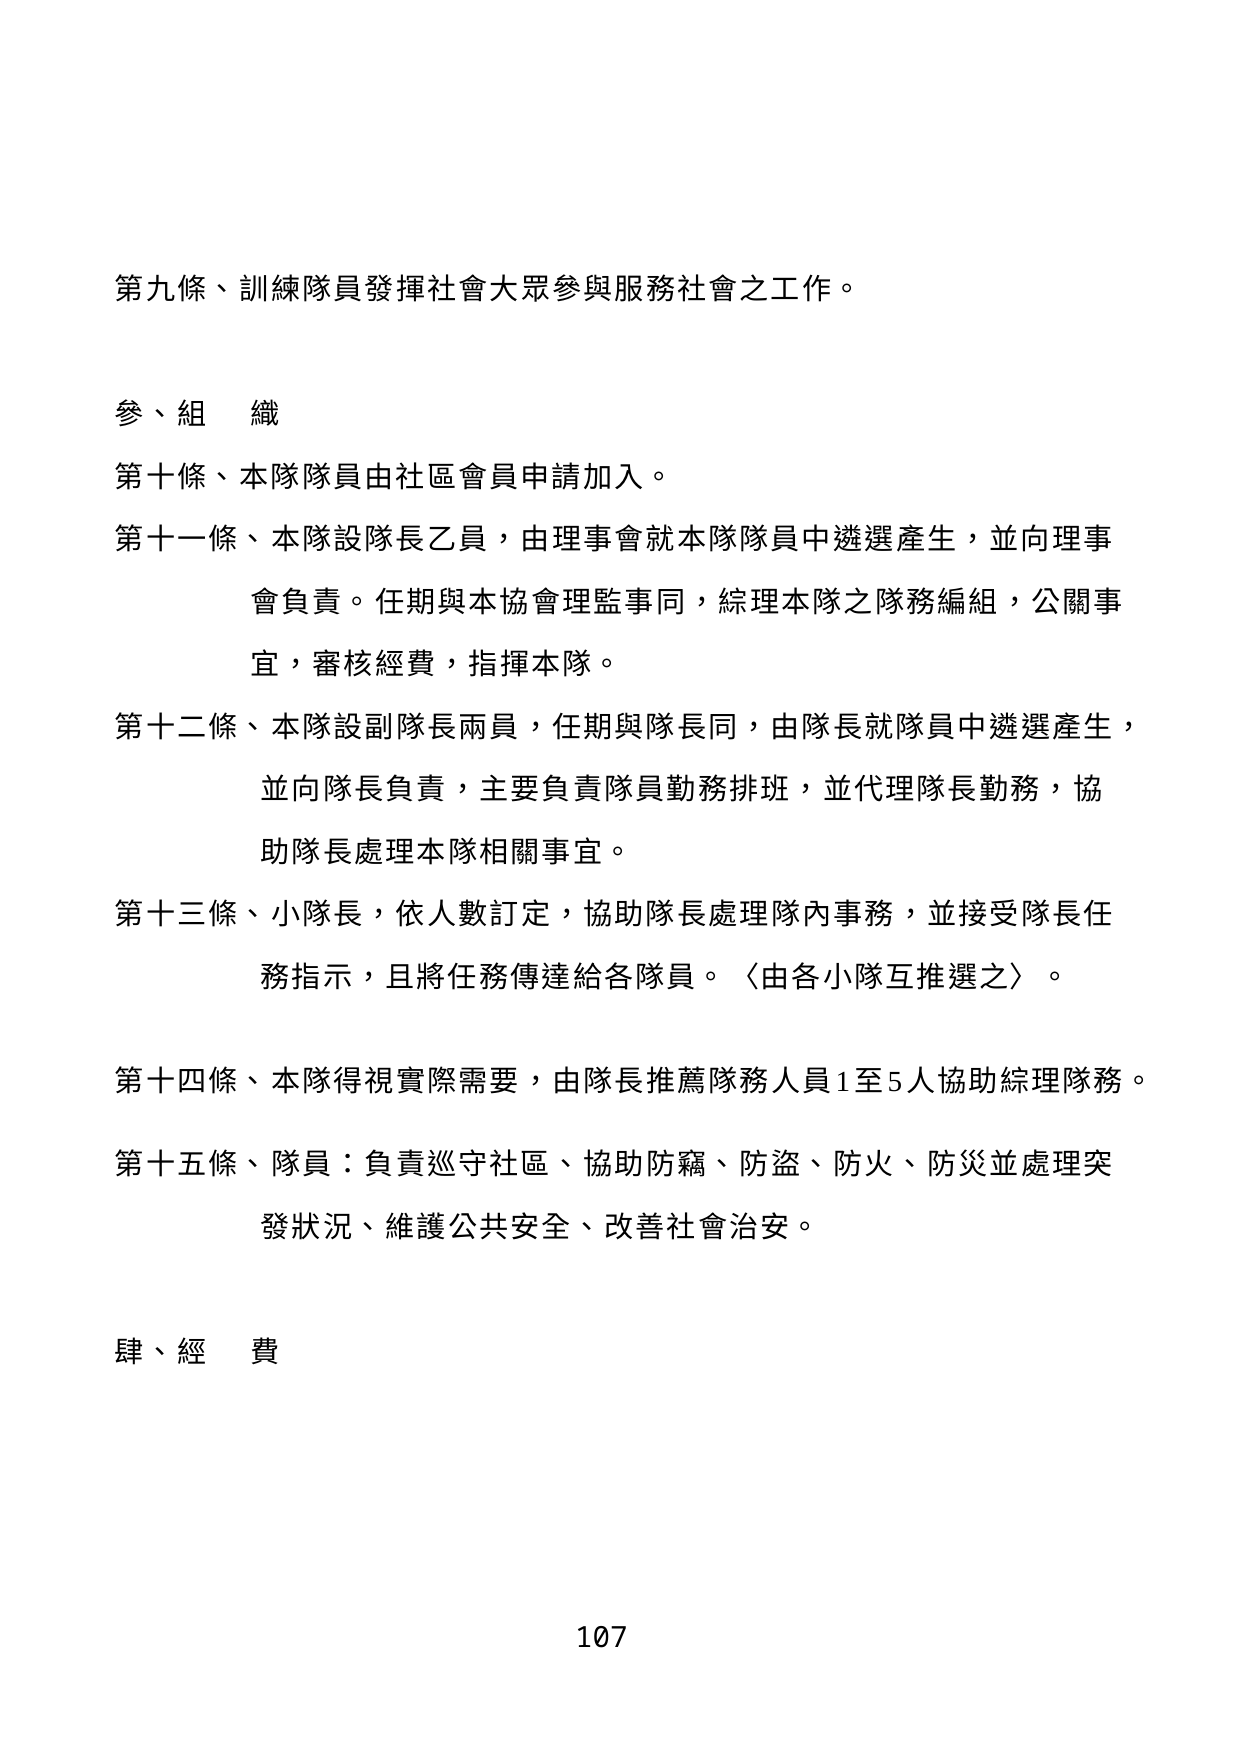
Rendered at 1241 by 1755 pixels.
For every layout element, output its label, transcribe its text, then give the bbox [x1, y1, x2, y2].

text 第十一條、本隊設隊長乙員，由理事會就本隊隊員中遴選產生，並向理事會負責。任期與本協會理監事同，綜理本隊之隊務編組，公關事宜，審核經費，指揮本隊。 [113, 495, 1124, 683]
text 第十條、本隊隊員由社區會員申請加入。 [113, 433, 1124, 495]
text 第十三條、小隊長，依人數訂定，協助隊長處理隊內事務，並接受隊長任務指示，且將任務傳達給各隊員。〈由各小隊互推選之〉。 [113, 870, 1124, 995]
text 第十四條、本隊得視實際需要，由隊長推薦隊務人員1至5人協助綜理隊務。 [113, 995, 1124, 1120]
text 第十二條、本隊設副隊長兩員，任期與隊長同，由隊長就隊員中遴選產生，並向隊長負責，主要負責隊員勤務排班，並代理隊長勤務，協助隊長處理本隊相關事宜。 [113, 683, 1124, 870]
text 第十五條、隊員：負責巡守社區、協助防竊、防盜、防火、防災並處理突發狀況、維護公共安全、改善社會治安。 [113, 1120, 1124, 1245]
text 第九條、訓練隊員發揮社會大眾參與服務社會之工作。 [113, 245, 1124, 308]
text 參、組 織 [113, 370, 1124, 433]
text 肆、經 費 [113, 1308, 1124, 1370]
